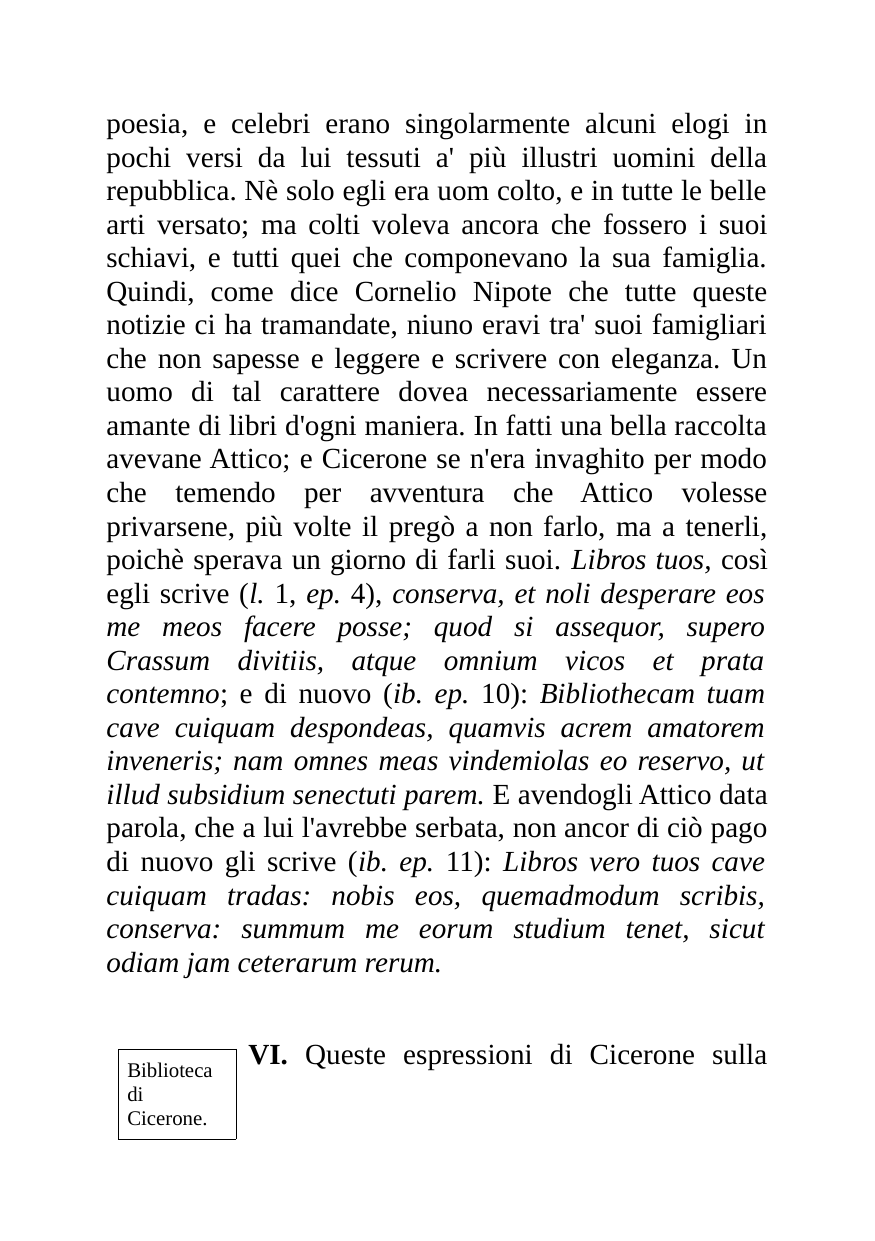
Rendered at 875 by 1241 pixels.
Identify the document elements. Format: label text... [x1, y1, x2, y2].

text poesia, e celebri erano singolarmente alcuni elogi in pochi versi da lui tessuti a' più illustri uomini della repubblica. Nè solo egli era uom colto, e in tutte le belle arti versato; ma colti voleva ancora che fossero i suoi schiavi, e tutti quei che componevano la sua famiglia. Quindi, come dice Cornelio Nipote che tutte queste notizie ci ha tramandate, niuno eravi tra' suoi famigliari che non sapesse e leggere e scrivere con eleganza. Un uomo di tal carattere dovea necessariamente essere amante di libri d'ogni maniera. In fatti una bella raccolta avevane Attico; e Cicerone se n'era invaghito per modo che temendo per avventura che Attico volesse privarsene, più volte il pregò a non farlo, ma a tenerli, poichè sperava un giorno di farli suoi. Libros tuos, così egli scrive (l. 1, ep. 4), conserva, et noli desperare eos me meos facere posse; quod si assequor, supero Crassum divitiis, atque omnium vicos et prata contemno; e di nuovo (ib. ep. 10): Bibliothecam tuam cave cuiquam despondeas, quamvis acrem amatorem inveneris; nam omnes meas vindemiolas eo reservo, ut illud subsidium senectuti parem. E avendogli Attico data parola, che a lui l'avrebbe serbata, non ancor di ciò pago di nuovo gli scrive (ib. ep. 11): Libros vero tuos cave cuiquam tradas: nobis eos, quemadmodum scribis, conserva: summum me eorum studium tenet, sicut odiam jam ceterarum rerum. [106, 106, 768, 978]
text Biblioteca di Cicerone. [127, 1058, 227, 1130]
